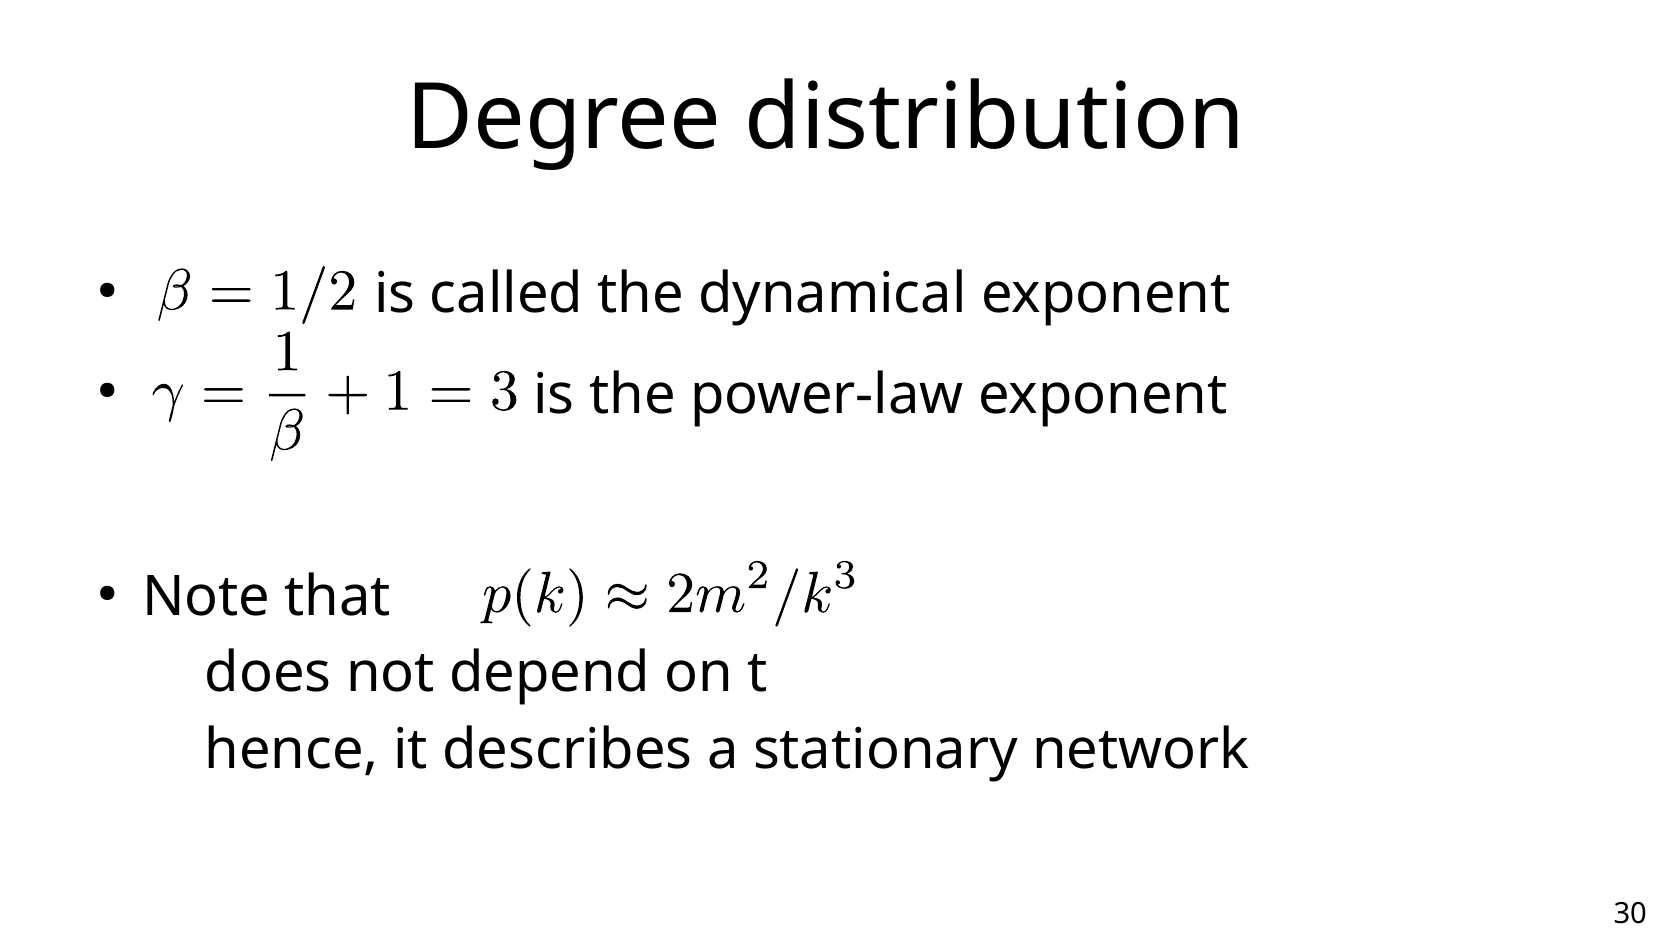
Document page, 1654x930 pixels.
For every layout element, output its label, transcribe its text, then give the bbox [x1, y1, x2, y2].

text_box [151, 331, 519, 461]
text_box [480, 560, 857, 627]
title Degree distribution [82, 1, 1571, 225]
text_box [156, 265, 358, 325]
list is called the dynamical exponent is the power-law exponent Note that does not depend on t hence, it describes a stationary network [82, 252, 1571, 793]
